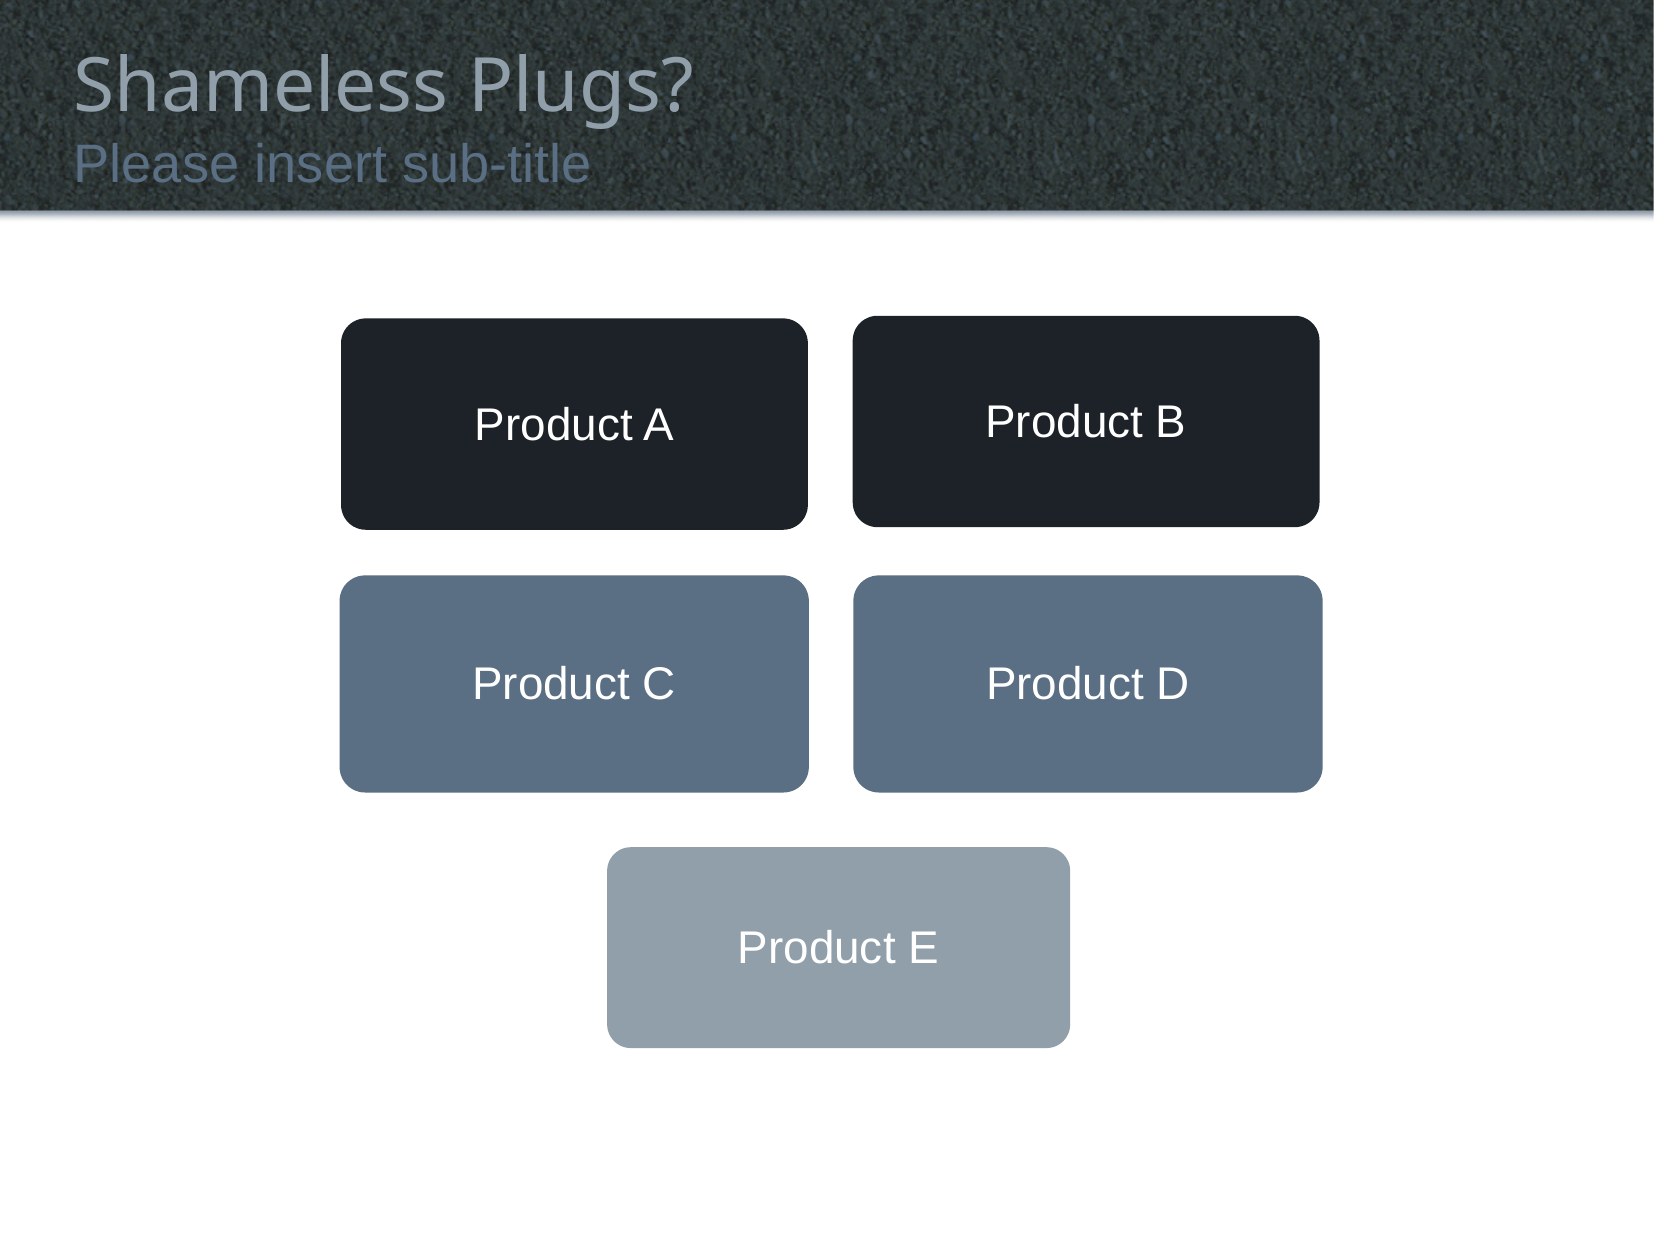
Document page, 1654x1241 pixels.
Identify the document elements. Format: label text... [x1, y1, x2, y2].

text_box Product B [852, 315, 1320, 528]
text_box Product D [853, 575, 1323, 793]
text_box Product C [339, 575, 809, 793]
text_box Product A [341, 318, 808, 530]
text_box Product E [607, 847, 1071, 1049]
text_box Shameless Plugs? Please insert sub-title [59, 23, 1554, 205]
picture [0, 0, 1654, 1241]
